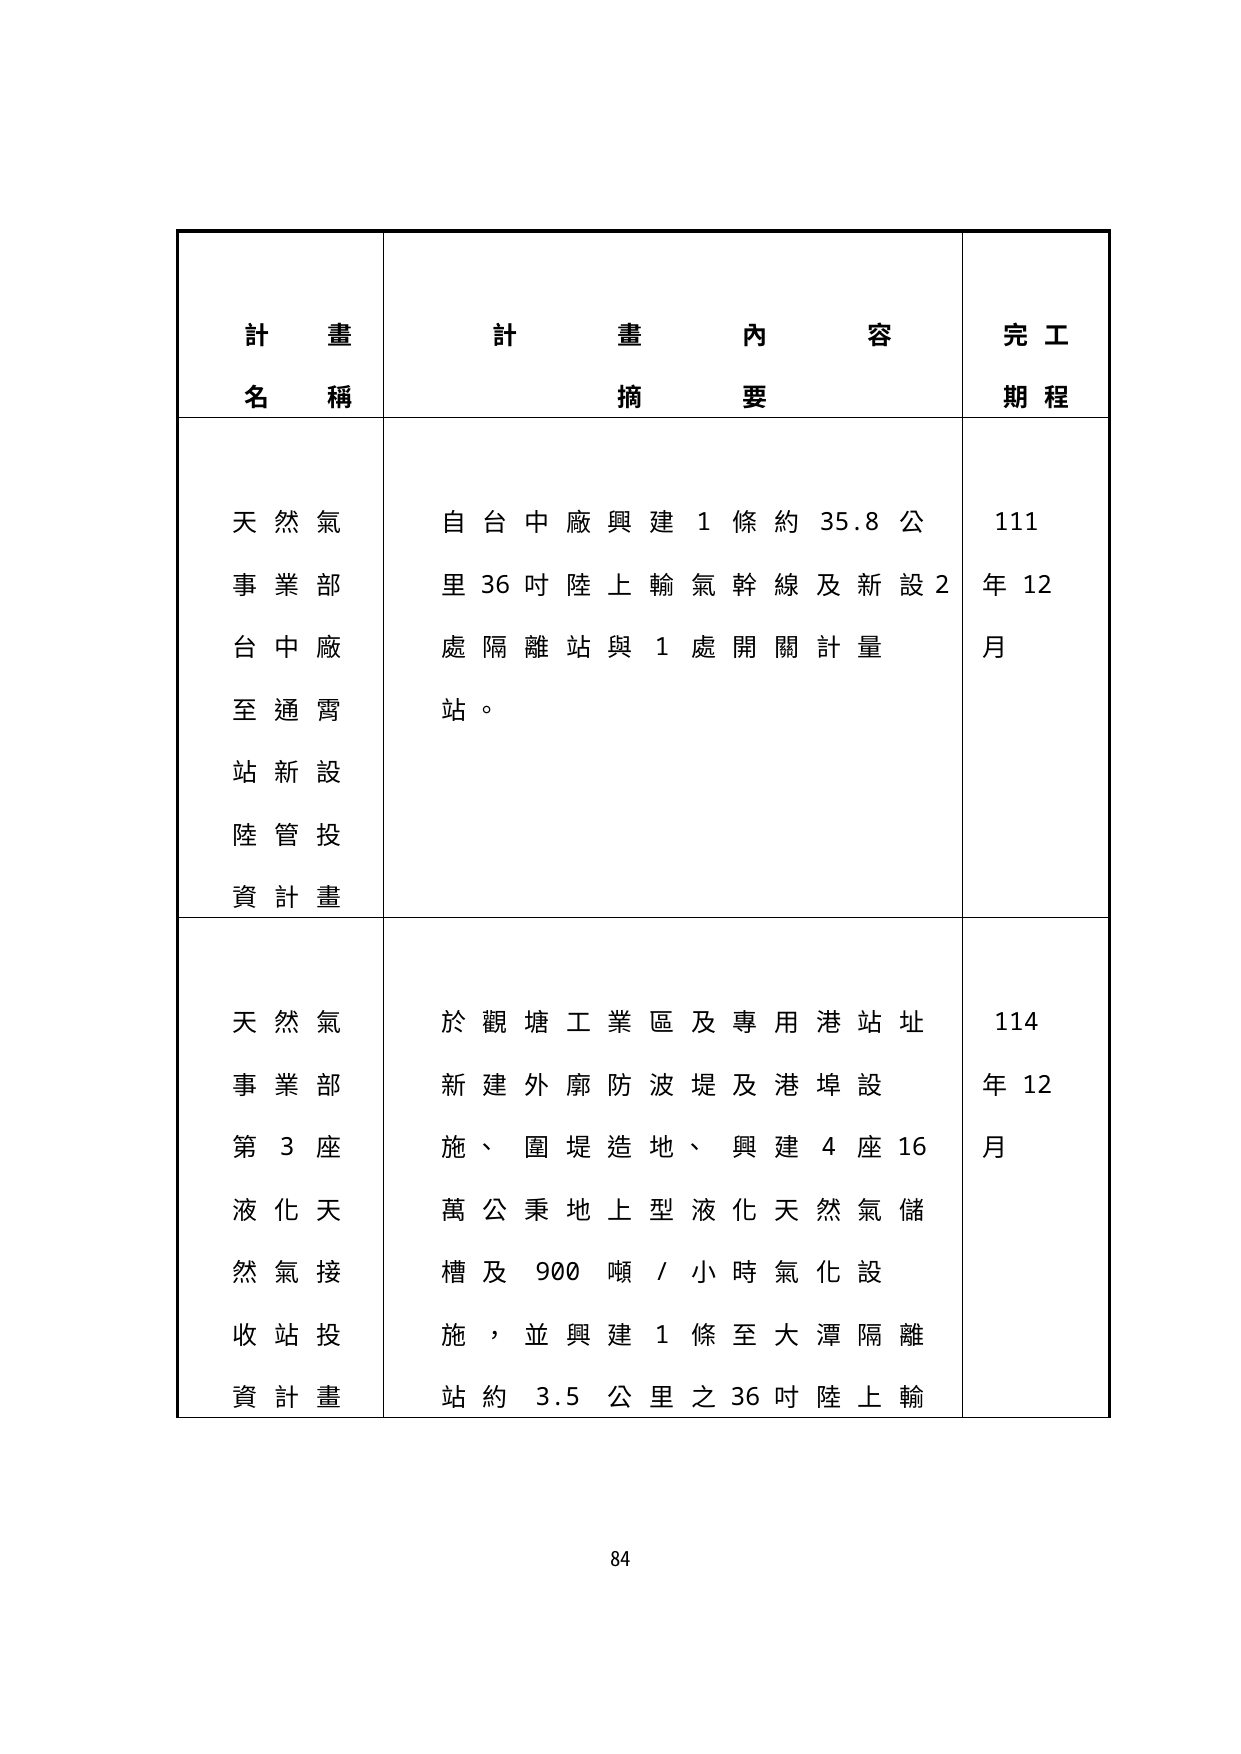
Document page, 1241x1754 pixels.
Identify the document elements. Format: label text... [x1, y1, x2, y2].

table_header 完工期程 [963, 233, 1108, 417]
table_cell 於觀塘工業區及專用港站址新建外廓防波堤及港埠設施、圍堤造地、興建4座16萬公秉地上型液化天然氣儲槽及900噸/小時氣化設施，並興建1條至大潭隔離站約3.5公里之36吋陸上輸 [384, 918, 962, 1417]
table_cell 天然氣事業部第3座液化天然氣接收站投資計畫 [179, 918, 383, 1417]
table_header 計 畫 內 容 摘 要 [384, 233, 962, 417]
table_cell 天然氣事業部台中廠至通霄站新設陸管投資計畫 [179, 418, 383, 917]
table_cell 自台中廠興建1條約35.8公里36吋陸上輸氣幹線及新設2處隔離站與1處開關計量站。 [384, 418, 962, 917]
table_cell 114年12月 [963, 918, 1108, 1417]
table_header 計 畫 名 稱 [179, 233, 383, 417]
table_cell 111年12月 [963, 418, 1108, 917]
